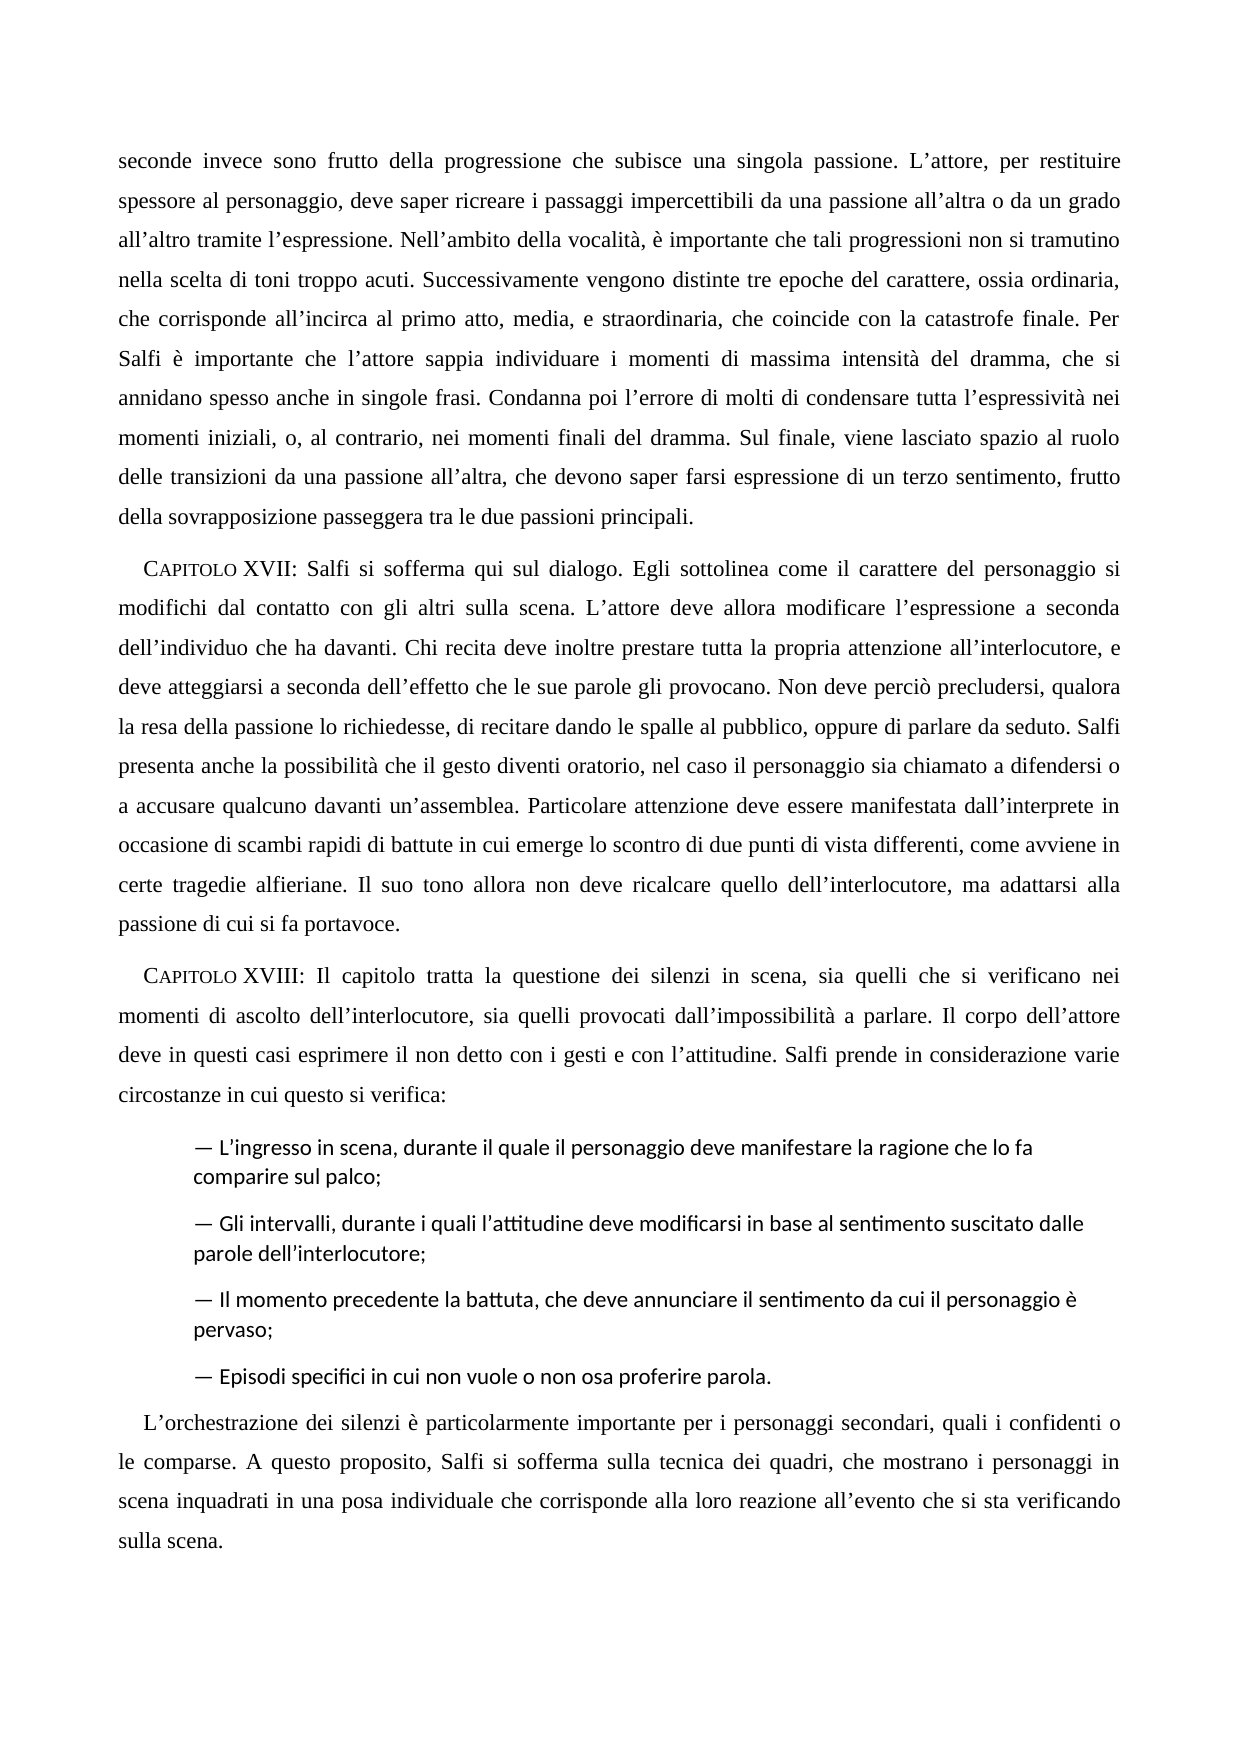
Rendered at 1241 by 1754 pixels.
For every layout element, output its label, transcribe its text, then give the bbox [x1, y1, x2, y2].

list — Il momento precedente la battuta, che deve annunciare il sentimento da cui il personaggio è pervaso; [193, 1286, 1122, 1343]
text Capitolo XVIII: Il capitolo tratta la questione dei silenzi in scena, sia quelli che si verificano nei momenti di ascolto dell’interlocutore, sia quelli provocati dall’impossibilità a parlare. Il corpo dell’attore deve in questi casi esprimere il non detto con i gesti e con l’attitudine. Salfi prende in considerazione varie circostanze in cui questo si verifica: [118, 962, 1122, 1107]
text seconde invece sono frutto della progressione che subisce una singola passione. L’attore, per restituire spessore al personaggio, deve saper ricreare i passaggi impercettibili da una passione all’altra o da un grado all’altro tramite l’espressione. Nell’ambito della vocalità, è importante che tali progressioni non si tramutino nella scelta di toni troppo acuti. Successivamente vengono distinte tre epoche del carattere, ossia ordinaria, che corrisponde all’incirca al primo atto, media, e straordinaria, che coincide con la catastrofe finale. Per Salfi è importante che l’attore sappia individuare i momenti di massima intensità del dramma, che si annidano spesso anche in singole frasi. Condanna poi l’errore di molti di condensare tutta l’espressività nei momenti iniziali, o, al contrario, nei momenti finali del dramma. Sul finale, viene lasciato spazio al ruolo delle transizioni da una passione all’altra, che devono saper farsi espressione di un terzo sentimento, frutto della sovrapposizione passeggera tra le due passioni principali. [118, 148, 1122, 529]
list — L’ingresso in scena, durante il quale il personaggio deve manifestare la ragione che lo fa comparire sul palco; [193, 1133, 1122, 1191]
list — Episodi specifici in cui non vuole o non osa proferire parola. [193, 1362, 1122, 1390]
text Capitolo XVII: Salfi si sofferma qui sul dialogo. Egli sottolinea come il carattere del personaggio si modifichi dal contatto con gli altri sulla scena. L’attore deve allora modificare l’espressione a seconda dell’individuo che ha davanti. Chi recita deve inoltre prestare tutta la propria attenzione all’interlocutore, e deve atteggiarsi a seconda dell’effetto che le sue parole gli provocano. Non deve perciò precludersi, qualora la resa della passione lo richiedesse, di recitare dando le spalle al pubblico, oppure di parlare da seduto. Salfi presenta anche la possibilità che il gesto diventi oratorio, nel caso il personaggio sia chiamato a difendersi o a accusare qualcuno davanti un’assemblea. Particolare attenzione deve essere manifestata dall’interprete in occasione di scambi rapidi di battute in cui emerge lo scontro di due punti di vista differenti, come avviene in certe tragedie alfieriane. Il suo tono allora non deve ricalcare quello dell’interlocutore, ma adattarsi alla passione di cui si fa portavoce. [118, 555, 1122, 937]
list — Gli intervalli, durante i quali l’attitudine deve modificarsi in base al sentimento suscitato dalle parole dell’interlocutore; [193, 1209, 1122, 1267]
text L’orchestrazione dei silenzi è particolarmente importante per i personaggi secondari, quali i confidenti o le comparse. A questo proposito, Salfi si sofferma sulla tecnica dei quadri, che mostrano i personaggi in scena inquadrati in una posa individuale che corrisponde alla loro reazione all’evento che si sta verificando sulla scena. [118, 1408, 1122, 1553]
